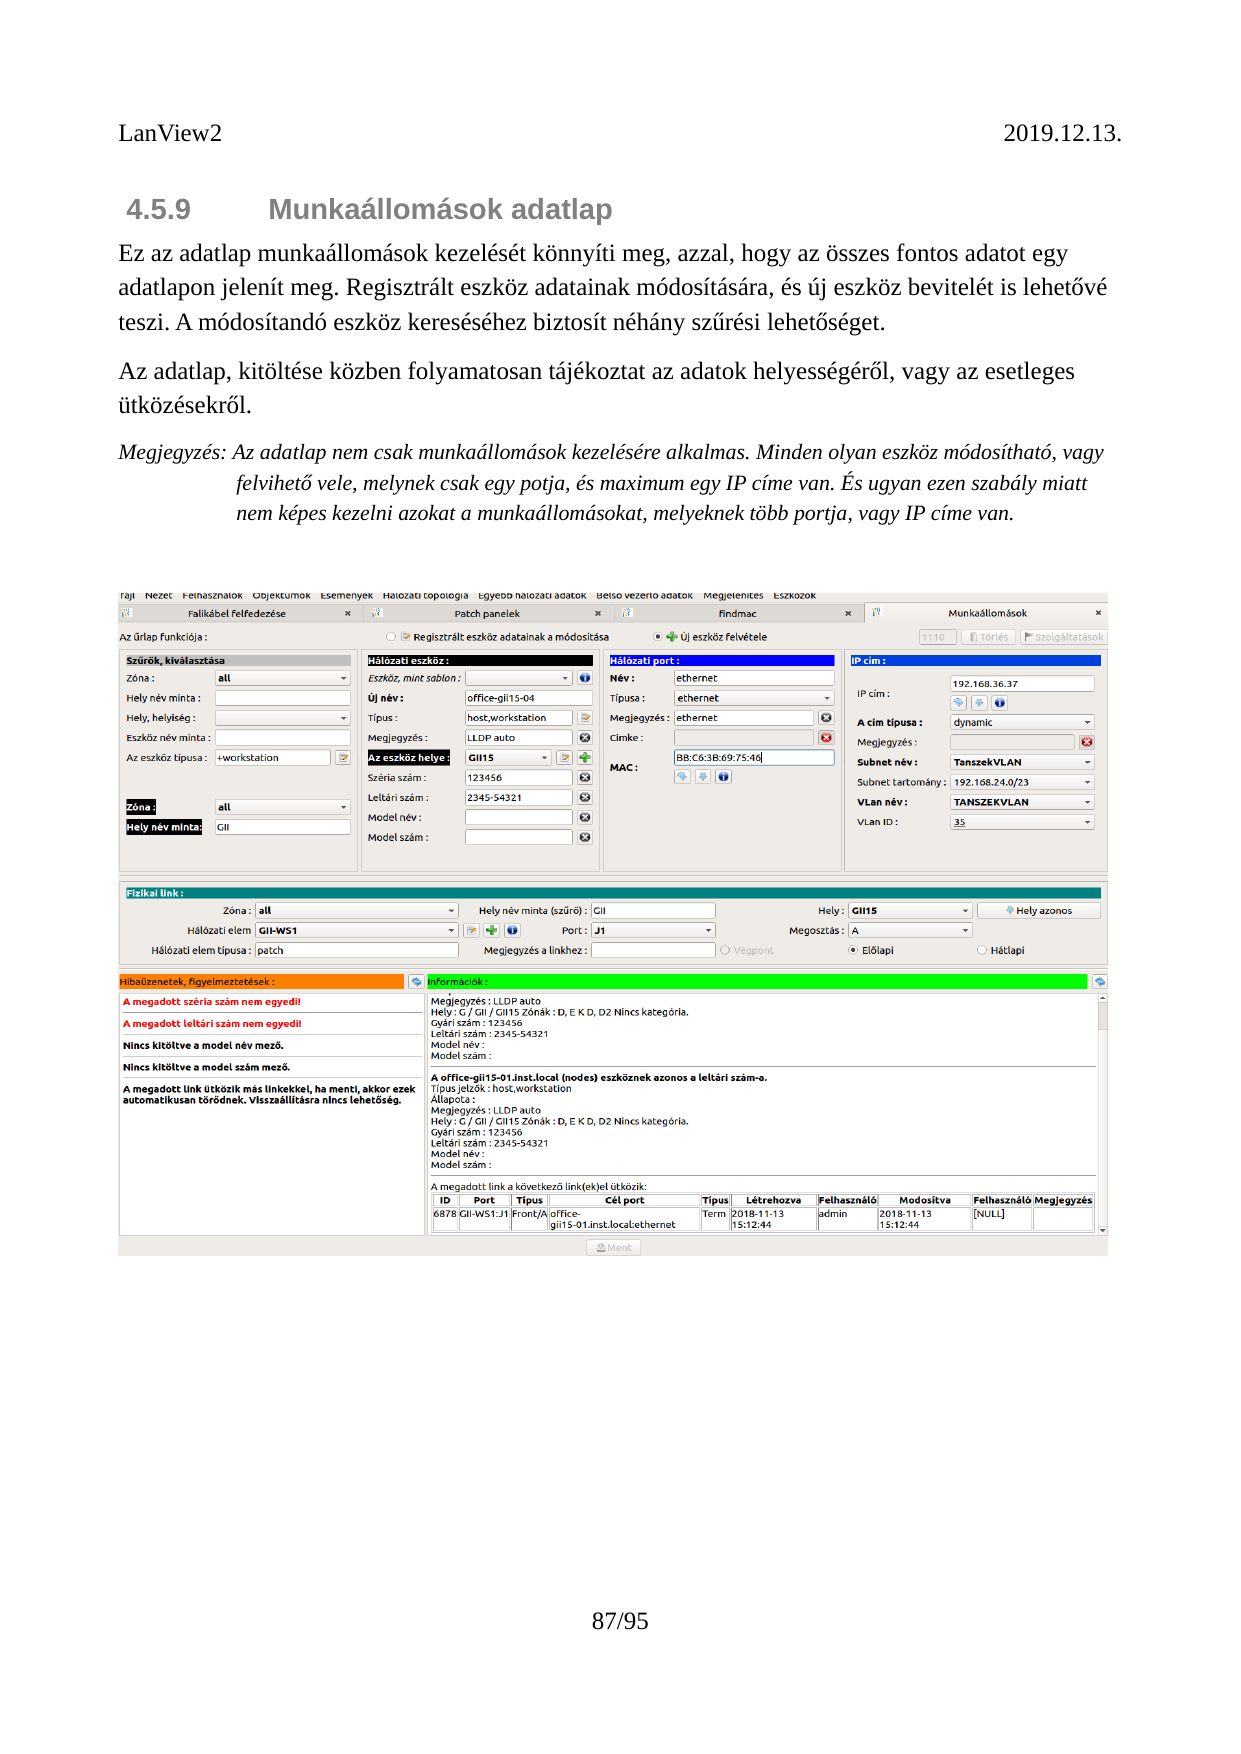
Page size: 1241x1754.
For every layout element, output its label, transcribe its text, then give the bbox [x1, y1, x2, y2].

subtitle Munkaállomások adatlap [118, 192, 1122, 225]
text Ez az adatlap munkaállomások kezelését könnyíti meg, azzal, hogy az összes fontos adatot egy adatlapon jelenít meg. Regisztrált eszköz adatainak módosítására, és új eszköz bevitelét is lehetővé teszi. A módosítandó eszköz kereséséhez biztosít néhány szűrési lehetőséget. [118, 238, 1122, 335]
picture [118, 593, 1108, 1256]
text Az adatlap, kitöltése közben folyamatosan tájékoztat az adatok helyességéről, vagy az esetleges ütközésekről. [118, 356, 1122, 419]
text Megjegyzés: Az adatlap nem csak munkaállomások kezelésére alkalmas. Minden olyan eszköz módosítható, vagy felvihető vele, melynek csak egy potja, és maximum egy IP címe van. És ugyan ezen szabály miatt nem képes kezelni azokat a munkaállomásokat, melyeknek több portja, vagy IP címe van. [118, 439, 1122, 525]
